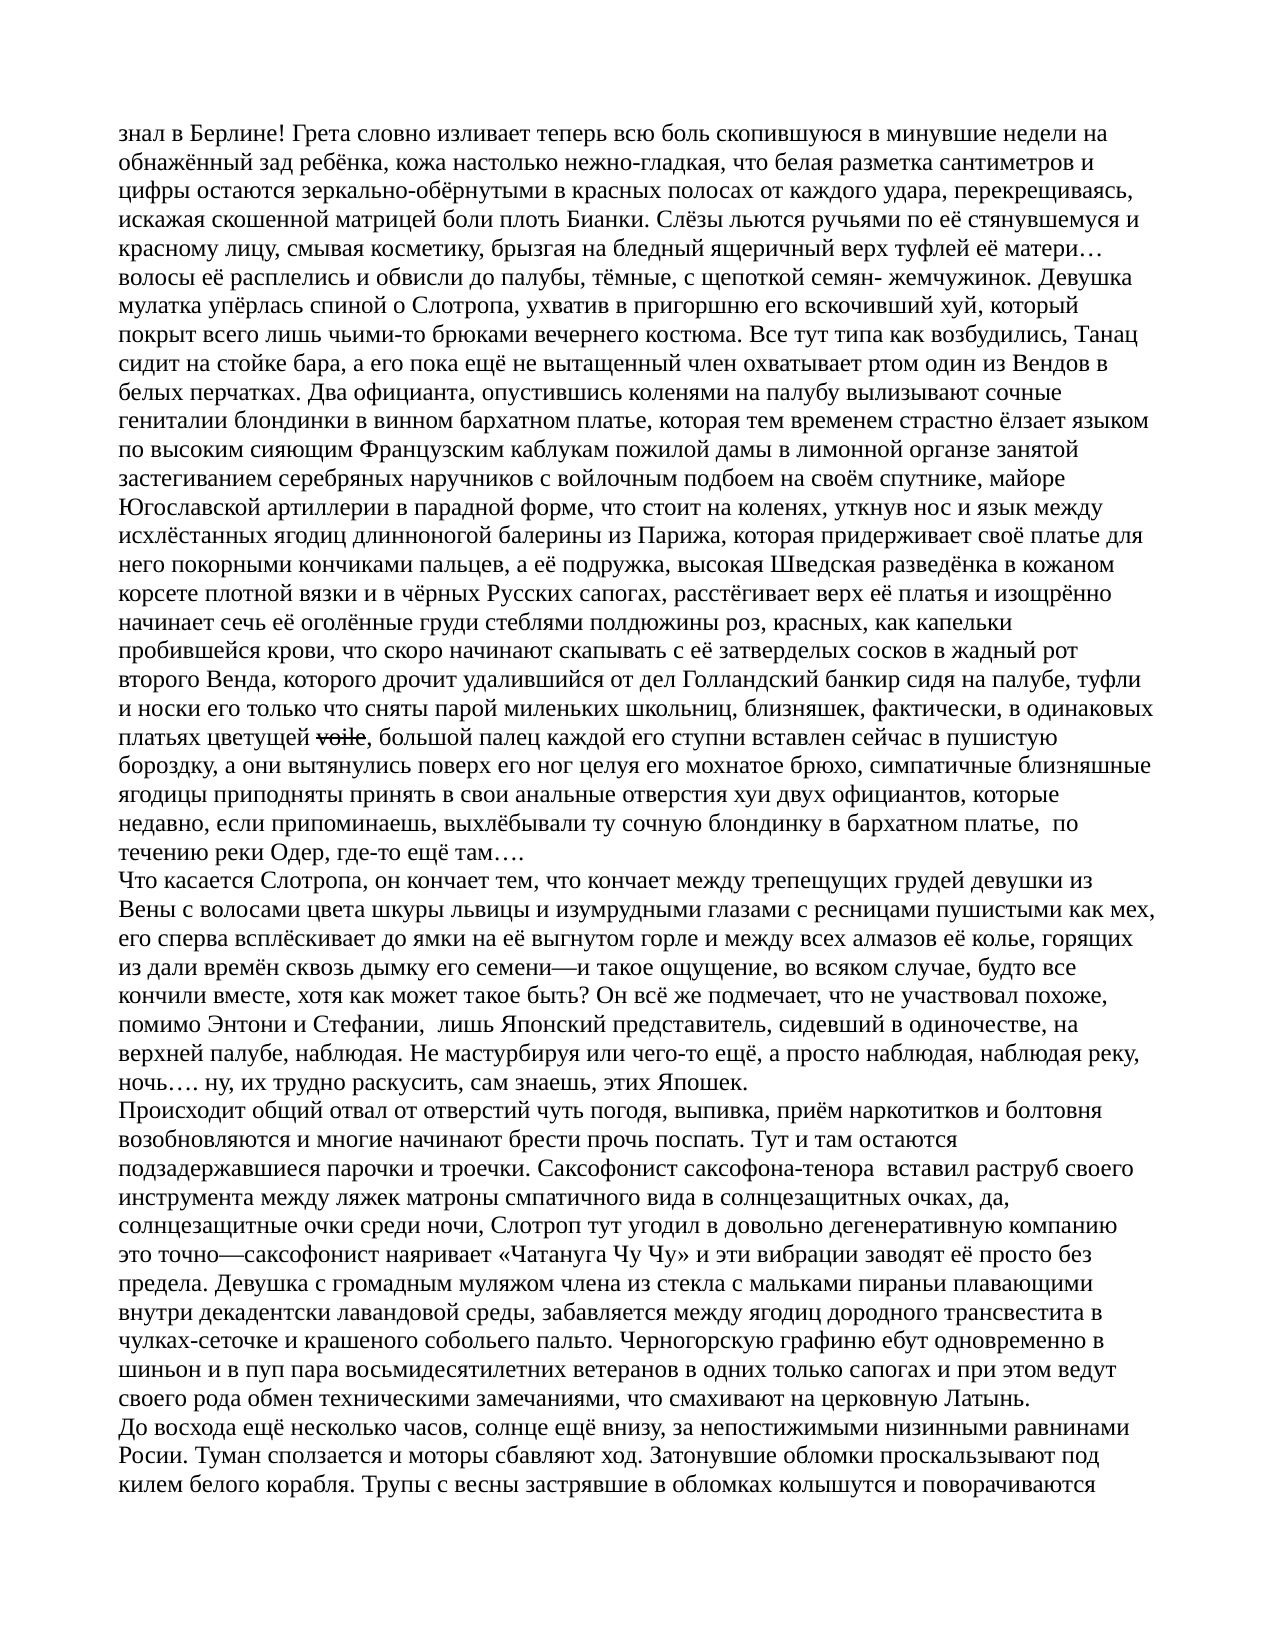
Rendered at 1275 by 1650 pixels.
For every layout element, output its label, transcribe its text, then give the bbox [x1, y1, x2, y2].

text знал в Берлине! Грета словно изливает теперь всю боль скопившуюся в минувшие недели на обнажённый зад ребёнка, кожа настолько нежно-гладкая, что белая разметка сантиметров и цифры остаются зеркально-обёрнутыми в красных полосах от каждого удара, перекрещиваясь, искажая скошенной матрицей боли плоть Бианки. Слёзы льются ручьями по её стянувшемуся и красному лицу, смывая косметику, брызгая на бледный ящеричный верх туфлей её матери… волосы её расплелись и обвисли до палубы, тёмные, с щепоткой семян- жемчужинок. Девушка мулатка упёрлась спиной о Слотропа, ухватив в пригоршню его вскочивший хуй, который покрыт всего лишь чьими-то брюками вечернего костюма. Все тут типа как возбудились, Танац сидит на стойке бара, а его пока ещё не вытащенный член охватывает ртом один из Вендов в белых перчатках. Два официанта, опустившись коленями на палубу вылизывают сочные гениталии блондинки в винном бархатном платье, которая тем временем страстно ёлзает языком по высоким сияющим Французским каблукам пожилой дамы в лимонной органзе занятой застегиванием серебряных наручников с войлочным подбоем на своём спутнике, майоре Югославской артиллерии в парадной форме, что стоит на коленях, уткнув нос и язык между исхлёстанных ягодиц длинноногой балерины из Парижа, которая придерживает своё платье для него покорными кончиками пальцев, а её подружка, высокая Шведская разведёнка в кожаном корсете плотной вязки и в чёрных Русских сапогах, расстёгивает верх её платья и изощрённо начинает сечь её оголённые груди стеблями полдюжины роз, красных, как капельки пробившейся крови, что скоро начинают скапывать с её затверделых сосков в жадный рот второго Венда, которого дрочит удалившийся от дел Голландский банкир сидя на палубе, туфли и носки его только что сняты парой миленьких школьниц, близняшек, фактически, в одинаковых платьях цветущей voile, большой палец каждой его ступни вставлен сейчас в пушистую бороздку, а они вытянулись поверх его ног целуя его мохнатое брюхо, симпатичные близняшные ягодицы приподняты принять в свои анальные отверстия хуи двух официантов, которые недавно, если припоминаешь, выхлёбывали ту сочную блондинку в бархатном платье, по течению реки Одер, где-то ещё там…. [118, 118, 1157, 866]
text Что касается Слотропа, он кончает тем, что кончает между трепещущих грудей девушки из Вены с волосами цвета шкуры львицы и изумрудными глазами с ресницами пушистыми как мех, его сперва всплёскивает до ямки на её выгнутом горле и между всех алмазов её колье, горящих из дали времён сквозь дымку его семени—и такое ощущение, во всяком случае, будто все кончили вместе, хотя как может такое быть? Он всё же подмечает, что не участвовал похоже, помимо Энтони и Стефании, лишь Японский представитель, сидевший в одиночестве, на верхней палубе, наблюдая. Не мастурбируя или чего-то ещё, а просто наблюдая, наблюдая реку, ночь…. ну, их трудно раскусить, сам знаешь, этих Япошек. [118, 866, 1157, 1096]
text До восхода ещё несколько часов, солнце ещё внизу, за непостижимыми низинными равнинами Росии. Туман сползается и моторы сбавляют ход. Затонувшие обломки проскальзывают под килем белого корабля. Трупы с весны застрявшие в обломках колышутся и поворачиваются [118, 1412, 1157, 1498]
text Происходит общий отвал от отверстий чуть погодя, выпивка, приём наркотитков и болтовня возобновляются и многие начинают брести прочь поспать. Тут и там остаются подзадержавшиеся парочки и троечки. Саксофонист саксофона-тенора вставил раструб своего инструмента между ляжек матроны смпатичного вида в солнцезащитных очках, да, солнцезащитные очки среди ночи, Слотроп тут угодил в довольно дегенеративную компанию это точно—саксофонист наяривает «Чатануга Чу Чу» и эти вибрации заводят её просто без предела. Девушка с громадным муляжом члена из стекла с мальками пираньи плавающими внутри декадентски лавандовой среды, забавляется между ягодиц дородного трансвестита в чулках-сеточке и крашеного собольего пальто. Черногорскую графиню ебут одновременно в шиньон и в пуп пара восьмидесятилетних ветеранов в одних только сапогах и при этом ведут своего рода обмен техническими замечаниями, что смахивают на церковную Латынь. [118, 1096, 1157, 1412]
